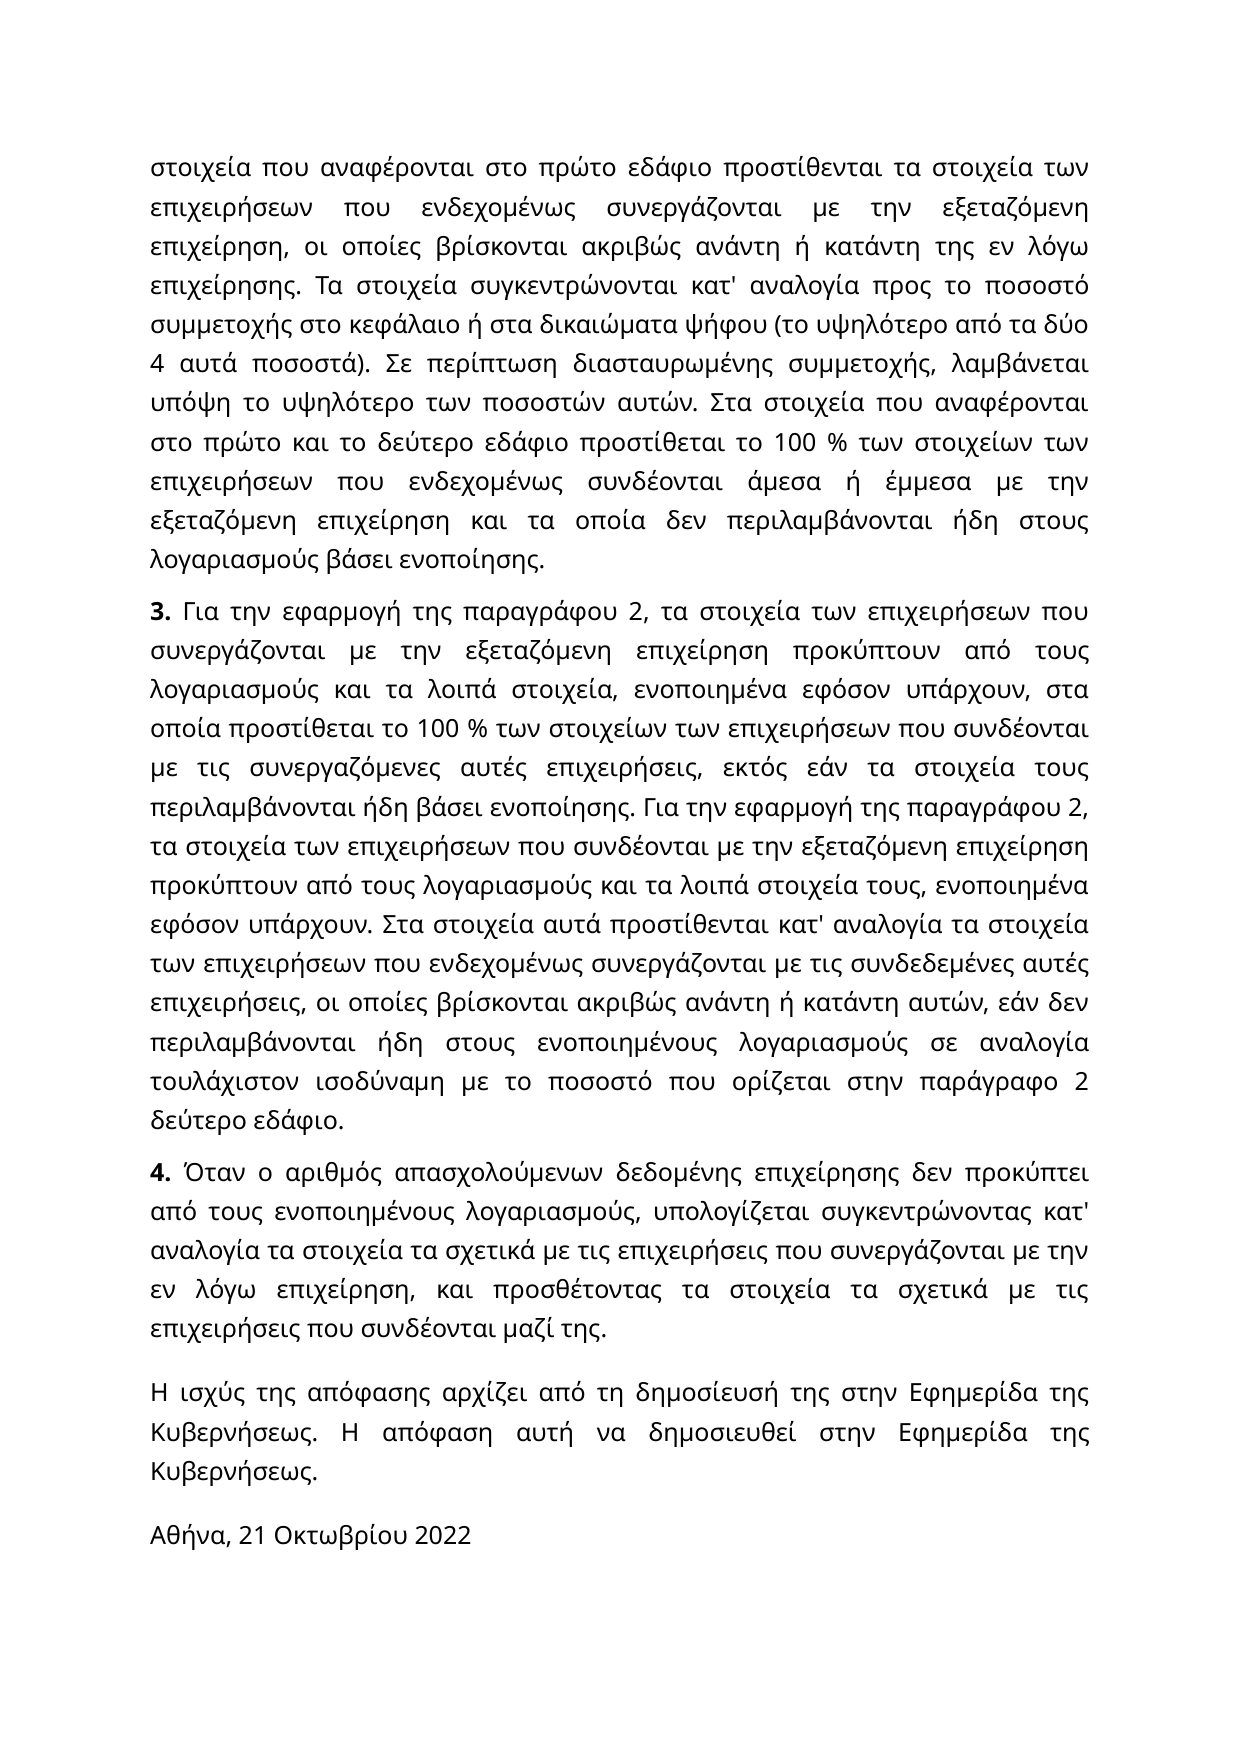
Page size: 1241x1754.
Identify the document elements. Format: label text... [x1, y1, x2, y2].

text στοιχεία που αναφέρονται στο πρώτο εδάφιο προστίθενται τα στοιχεία των επιχειρήσεων που ενδεχομένως συνεργάζονται με την εξεταζόμενη επιχείρηση, οι οποίες βρίσκονται ακριβώς ανάντη ή κατάντη της εν λόγω επιχείρησης. Τα στοιχεία συγκεντρώνονται κατ' αναλογία προς το ποσοστό συμμετοχής στο κεφάλαιο ή στα δικαιώματα ψήφου (το υψηλότερο από τα δύο 4 αυτά ποσοστά). Σε περίπτωση διασταυρωμένης συμμετοχής, λαμβάνεται υπόψη το υψηλότερο των ποσοστών αυτών. Στα στοιχεία που αναφέρονται στο πρώτο και το δεύτερο εδάφιο προστίθεται το 100 % των στοιχείων των επιχειρήσεων που ενδεχομένως συνδέονται άμεσα ή έμμεσα με την εξεταζόμενη επιχείρηση και τα οποία δεν περιλαμβάνονται ήδη στους λογαριασμούς βάσει ενοποίησης. [150, 150, 1090, 576]
text 3. Για την εφαρμογή της παραγράφου 2, τα στοιχεία των επιχειρήσεων που συνεργάζονται με την εξεταζόμενη επιχείρηση προκύπτουν από τους λογαριασμούς και τα λοιπά στοιχεία, ενοποιημένα εφόσον υπάρχουν, στα οποία προστίθεται το 100 % των στοιχείων των επιχειρήσεων που συνδέονται με τις συνεργαζόμενες αυτές επιχειρήσεις, εκτός εάν τα στοιχεία τους περιλαμβάνονται ήδη βάσει ενοποίησης. Για την εφαρμογή της παραγράφου 2, τα στοιχεία των επιχειρήσεων που συνδέονται με την εξεταζόμενη επιχείρηση προκύπτουν από τους λογαριασμούς και τα λοιπά στοιχεία τους, ενοποιημένα εφόσον υπάρχουν. Στα στοιχεία αυτά προστίθενται κατ' αναλογία τα στοιχεία των επιχειρήσεων που ενδεχομένως συνεργάζονται με τις συνδεδεμένες αυτές επιχειρήσεις, οι οποίες βρίσκονται ακριβώς ανάντη ή κατάντη αυτών, εάν δεν περιλαμβάνονται ήδη στους ενοποιημένους λογαριασμούς σε αναλογία τουλάχιστον ισοδύναμη με το ποσοστό που ορίζεται στην παράγραφο 2 δεύτερο εδάφιο. [150, 593, 1090, 1137]
text Aθήνα, 21 Οκτωβρίου 2022 [150, 1517, 1090, 1552]
text 4. Όταν ο αριθμός απασχολούμενων δεδομένης επιχείρησης δεν προκύπτει από τους ενοποιημένους λογαριασμούς, υπολογίζεται συγκεντρώνοντας κατ' αναλογία τα στοιχεία τα σχετικά με τις επιχειρήσεις που συνεργάζονται με την εν λόγω επιχείρηση, και προσθέτοντας τα στοιχεία τα σχετικά με τις επιχειρήσεις που συνδέονται μαζί της. [150, 1154, 1090, 1345]
text Η ισχύς της απόφασης αρχίζει από τη δημοσίευσή της στην Εφημερίδα της Κυβερνήσεως. Η απόφαση αυτή να δημοσιευθεί στην Εφημερίδα της Κυβερνήσεως. [150, 1375, 1090, 1487]
